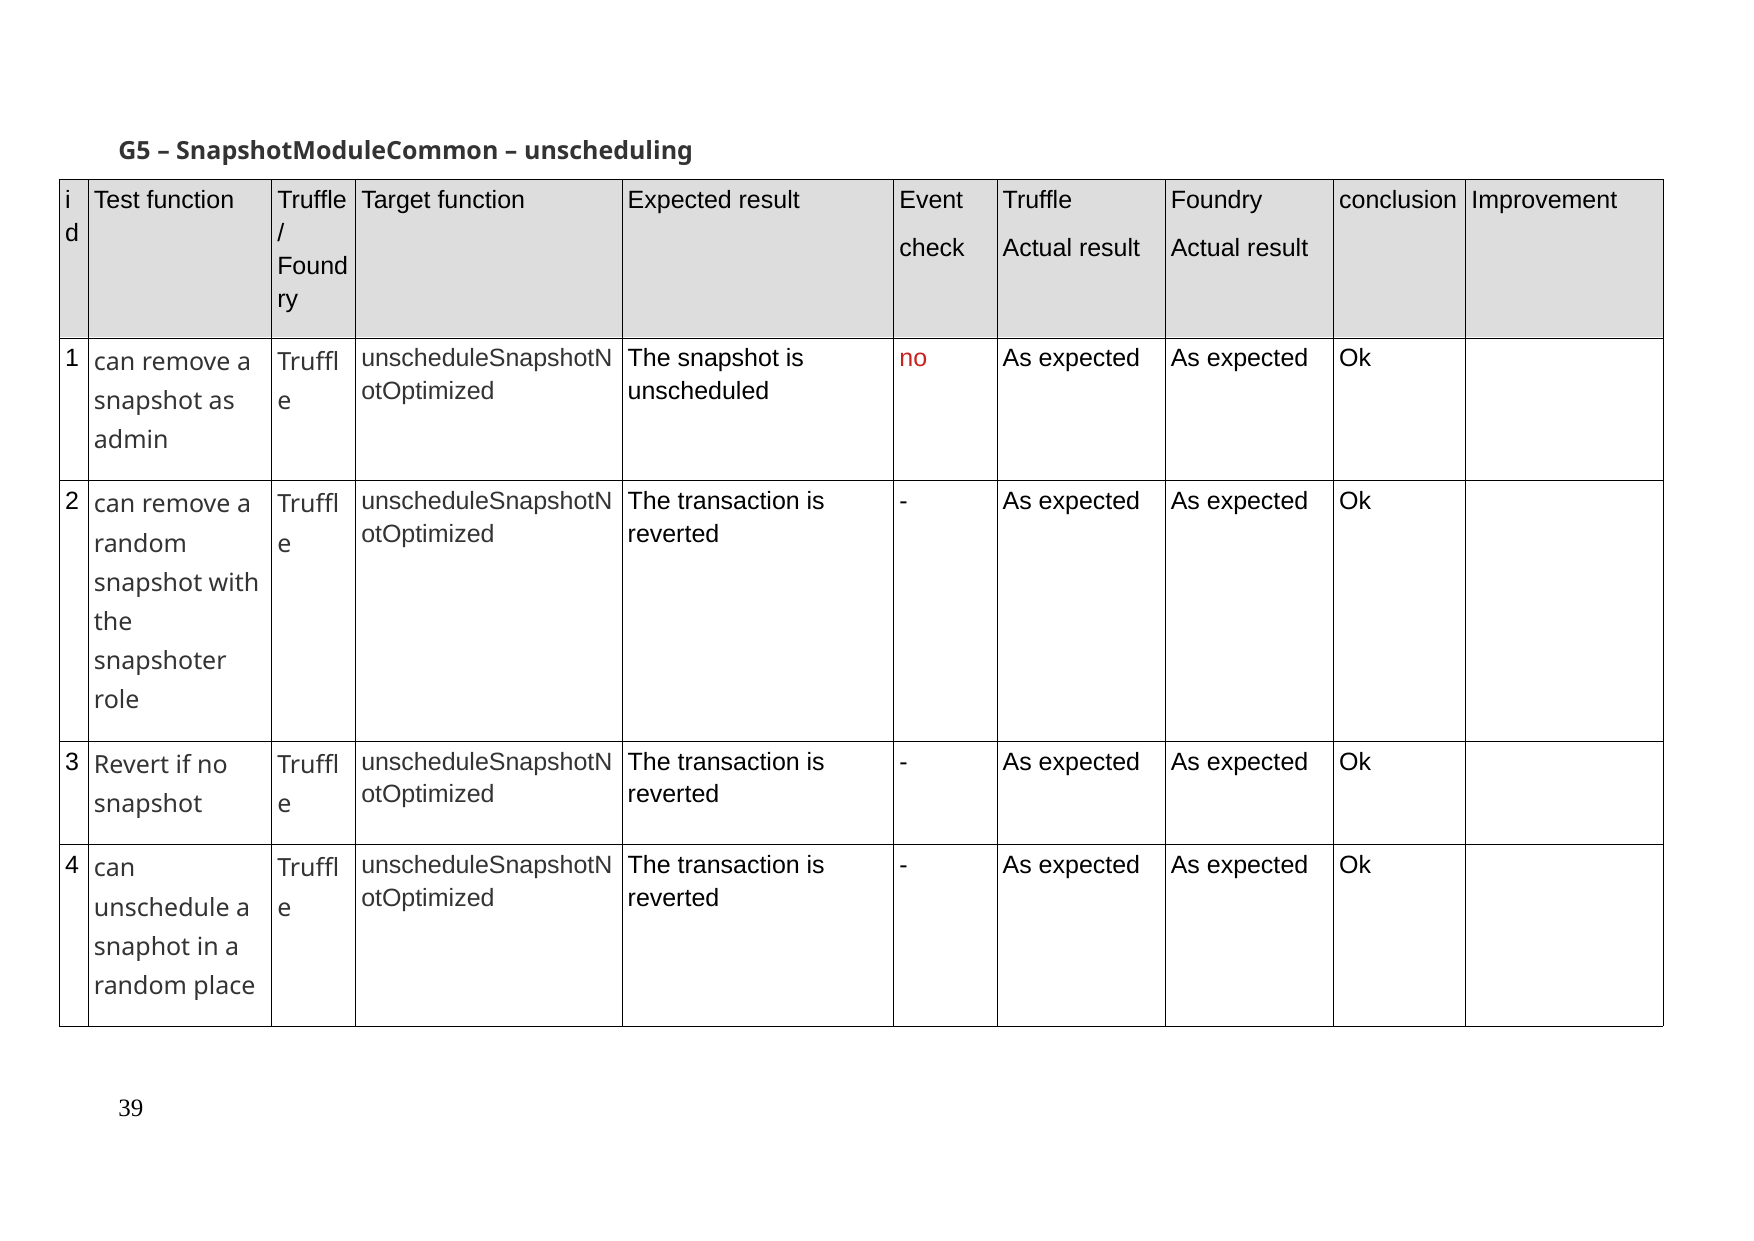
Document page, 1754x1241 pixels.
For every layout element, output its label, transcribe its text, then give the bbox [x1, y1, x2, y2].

table_cell As expected [998, 339, 1165, 480]
table_cell The transaction is reverted [623, 481, 893, 741]
table_header Foundry Actual result [1166, 180, 1333, 337]
table_cell 4 [60, 845, 88, 1026]
table_cell 2 [60, 481, 88, 741]
table_cell Ok [1334, 481, 1465, 741]
table_header id [60, 180, 88, 337]
table_cell unscheduleSnapshotNotOptimized [356, 481, 622, 741]
table_cell [1466, 845, 1663, 1026]
table_header Truffle / Foundry [272, 180, 355, 337]
table_cell Ok [1334, 339, 1465, 480]
table_header Target function [356, 180, 622, 337]
table_cell As expected [1166, 339, 1333, 480]
table_cell Ok [1334, 845, 1465, 1026]
table_cell As expected [1166, 845, 1333, 1026]
table_header Test function [89, 180, 271, 337]
table_cell can unschedule a snaphot in a random place [89, 845, 271, 1026]
table_header conclusion [1334, 180, 1465, 337]
table_cell Truffle [272, 481, 355, 741]
table_header Expected result [623, 180, 893, 337]
table_cell [1466, 481, 1663, 741]
subtitle G5 – SnapshotModuleCommon – unscheduling [118, 133, 1636, 167]
table_cell The transaction is reverted [623, 742, 893, 844]
table_cell As expected [1166, 481, 1333, 741]
table_cell As expected [998, 845, 1165, 1026]
table_cell - [894, 845, 997, 1026]
table_cell - [894, 742, 997, 844]
table_cell Truffle [272, 742, 355, 844]
table_cell unscheduleSnapshotNotOptimized [356, 742, 622, 844]
table_cell Revert if no snapshot [89, 742, 271, 844]
table_cell The snapshot is unscheduled [623, 339, 893, 480]
table_cell As expected [1166, 742, 1333, 844]
table_cell can remove a random snapshot with the snapshoter role [89, 481, 271, 741]
table_cell As expected [998, 481, 1165, 741]
table_cell - [894, 481, 997, 741]
table_header Truffle Actual result [998, 180, 1165, 337]
table_cell As expected [998, 742, 1165, 844]
table_cell 1 [60, 339, 88, 480]
table_cell [1466, 339, 1663, 480]
table_cell Truffle [272, 845, 355, 1026]
table_cell no [894, 339, 997, 480]
table_cell Ok [1334, 742, 1465, 844]
table_header Improvement [1466, 180, 1663, 337]
table_cell unscheduleSnapshotNotOptimized [356, 845, 622, 1026]
table_cell 3 [60, 742, 88, 844]
table_cell [1466, 742, 1663, 844]
table_cell can remove a snapshot as admin [89, 339, 271, 480]
table_cell The transaction is reverted [623, 845, 893, 1026]
table_cell Truffle [272, 339, 355, 480]
table_header Event check [894, 180, 997, 337]
table_cell unscheduleSnapshotNotOptimized [356, 339, 622, 480]
